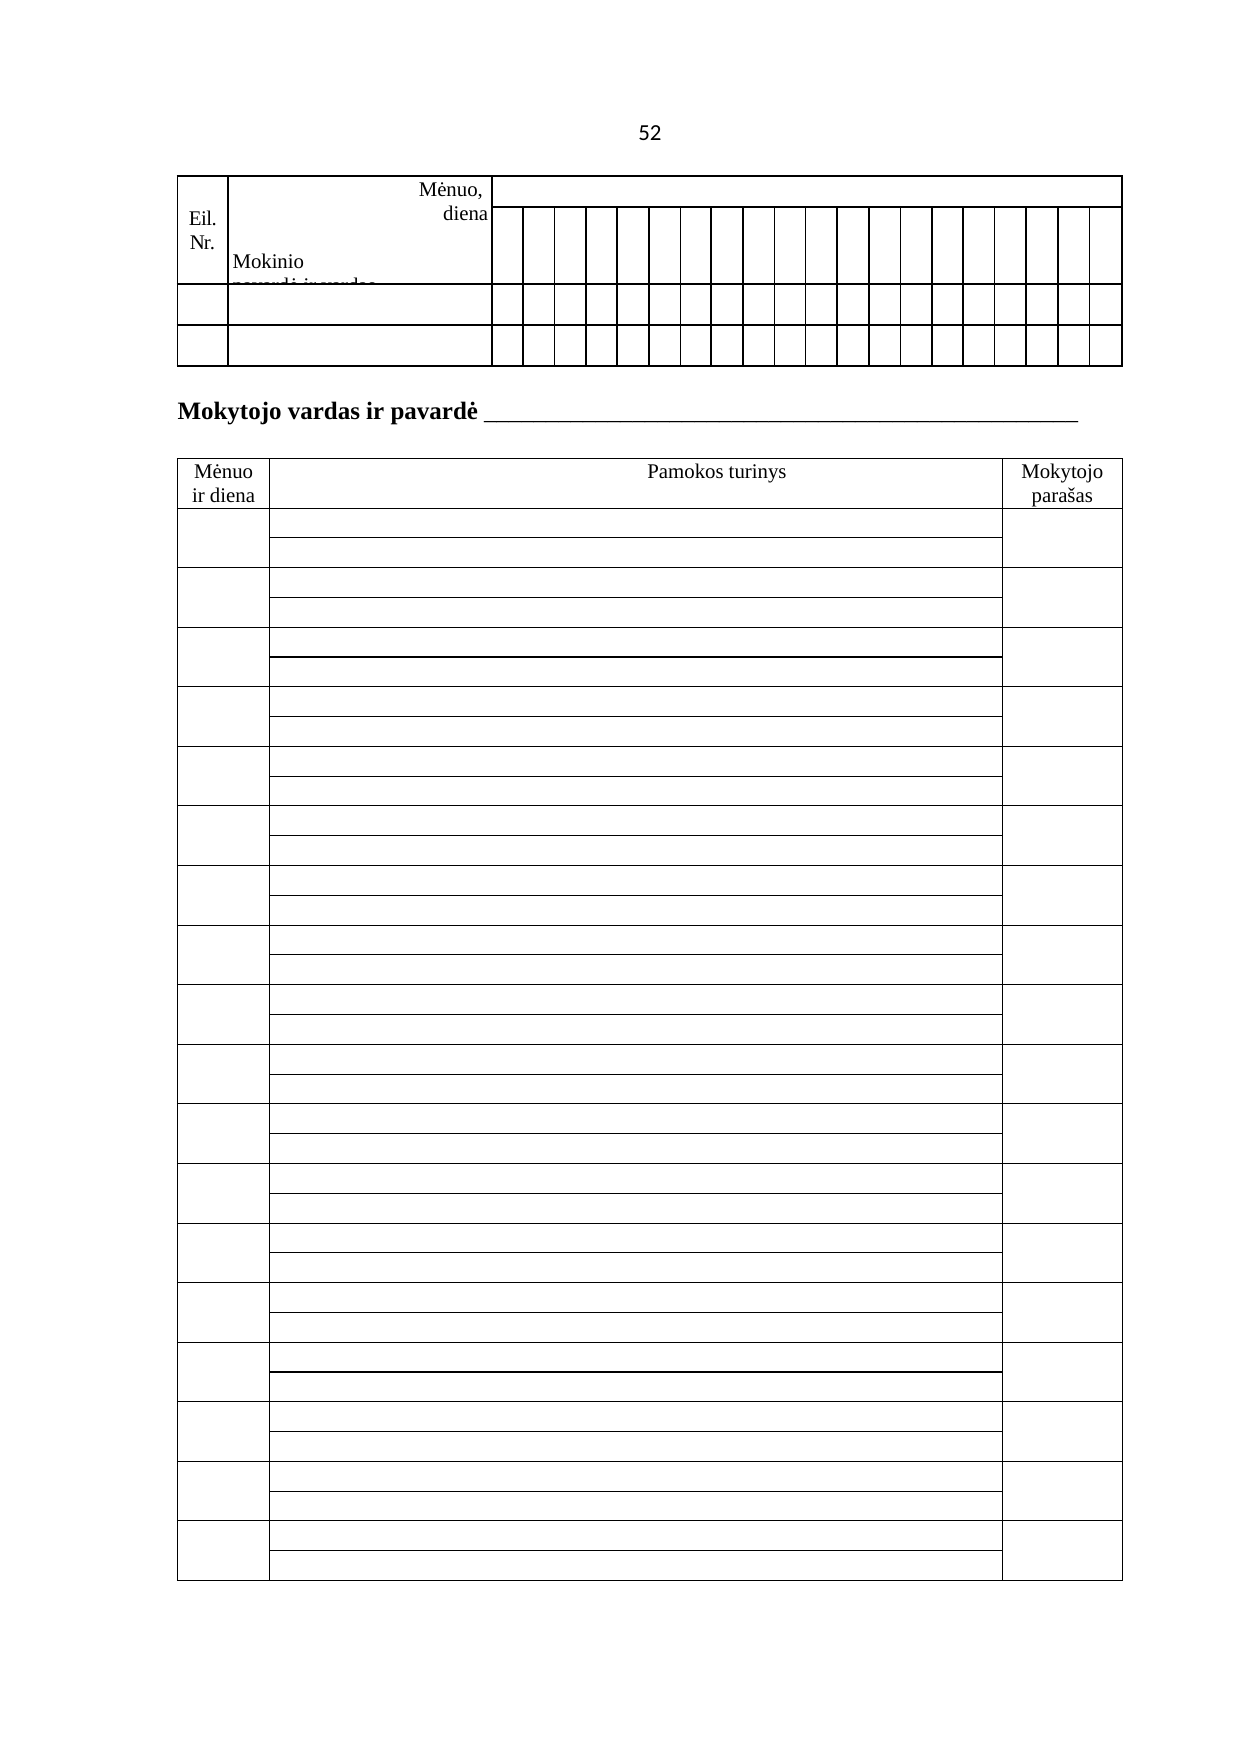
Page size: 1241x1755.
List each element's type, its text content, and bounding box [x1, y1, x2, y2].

table_cell [1027, 208, 1057, 283]
table_cell [801, 285, 805, 324]
table_cell [618, 208, 648, 283]
table_cell [178, 926, 269, 984]
table_cell [770, 326, 774, 365]
table_cell [550, 326, 554, 365]
table_cell [178, 1045, 269, 1103]
table_cell [493, 208, 522, 283]
table_cell [178, 1343, 269, 1401]
table_cell [806, 208, 836, 283]
table_cell [1003, 985, 1122, 1044]
table_cell [270, 717, 1002, 746]
table_cell [1003, 1283, 1122, 1342]
table_cell [270, 955, 1002, 984]
table_cell [270, 1104, 1002, 1133]
table_cell [178, 806, 269, 865]
table_cell [270, 1313, 1002, 1342]
table_cell [178, 1104, 269, 1163]
table_cell [270, 747, 1002, 776]
table_cell [933, 208, 962, 283]
table_cell [1003, 1402, 1122, 1461]
table_cell [270, 1551, 1002, 1580]
table_cell [995, 208, 1025, 283]
table_cell [270, 538, 1002, 567]
table_cell [775, 285, 779, 324]
table_cell [270, 658, 1002, 686]
table_cell [270, 1521, 1002, 1550]
table_cell [555, 285, 559, 324]
table_cell [1090, 208, 1121, 283]
table_cell [1003, 687, 1122, 746]
table_cell [270, 1373, 1002, 1401]
table_cell [550, 285, 554, 324]
table_cell [896, 285, 900, 324]
table_cell [270, 687, 1002, 716]
table_cell [964, 208, 994, 283]
table_cell [995, 285, 999, 324]
table_cell [270, 1134, 1002, 1163]
table_cell [896, 326, 900, 365]
table_cell [270, 1194, 1002, 1222]
table_cell [870, 208, 900, 283]
table_header Mokytojo parašas [1003, 459, 1122, 507]
table_cell [270, 836, 1002, 865]
table_cell [178, 1224, 269, 1282]
table_cell [1003, 509, 1122, 567]
table_cell [270, 1402, 1002, 1431]
table_cell [270, 509, 1002, 537]
table_cell [1003, 1224, 1122, 1282]
table_cell [270, 1164, 1002, 1193]
table_cell [270, 1015, 1002, 1044]
table_cell [1090, 326, 1094, 365]
table_cell [1003, 926, 1122, 984]
table_cell [178, 866, 269, 924]
table_cell [270, 1283, 1002, 1312]
table_cell [838, 208, 868, 283]
table_cell [990, 285, 994, 324]
table_cell [864, 326, 868, 365]
table_cell [770, 285, 774, 324]
table_cell [270, 1253, 1002, 1282]
table_cell [270, 1045, 1002, 1073]
table_cell [178, 1462, 269, 1520]
table_cell [270, 598, 1002, 627]
table_cell [650, 208, 680, 283]
table_cell [1003, 568, 1122, 627]
table_cell [1003, 1343, 1122, 1401]
table_cell [775, 208, 805, 283]
table_cell [270, 1075, 1002, 1103]
table_cell [744, 208, 774, 283]
table_cell [178, 1164, 269, 1222]
table_cell [1090, 285, 1094, 324]
table_cell [270, 628, 1002, 656]
table_cell [995, 326, 999, 365]
text Mokytojo vardas ir pavardė [177, 396, 1122, 425]
table_cell [1003, 806, 1122, 865]
table_cell [1003, 1521, 1122, 1580]
table_header Mėnuo ir diena [178, 459, 269, 507]
table_cell [1003, 1104, 1122, 1163]
table_cell [555, 326, 559, 365]
table_cell [178, 687, 269, 746]
table_cell [990, 326, 994, 365]
table_cell [178, 747, 269, 805]
table_cell [270, 985, 1002, 1014]
table_cell [681, 208, 710, 283]
table_header Pamokos turinys [270, 459, 1002, 507]
table_cell [270, 1224, 1002, 1252]
table_cell [270, 777, 1002, 805]
table_cell [178, 1283, 269, 1342]
table_cell [178, 509, 269, 567]
table_cell [775, 326, 779, 365]
table_cell [178, 985, 269, 1044]
table_cell [676, 326, 680, 365]
table_cell [1085, 326, 1089, 365]
table_cell [270, 1343, 1002, 1371]
table_cell [864, 285, 868, 324]
table_cell [270, 1462, 1002, 1491]
table_cell [270, 1492, 1002, 1520]
table_cell [1003, 1045, 1122, 1103]
table_cell [1003, 1462, 1122, 1520]
table_cell [270, 866, 1002, 895]
table_cell [712, 208, 742, 283]
table_cell [178, 1521, 269, 1580]
table_cell [901, 208, 931, 283]
table_cell [555, 208, 585, 283]
table_cell [1003, 747, 1122, 805]
table_cell [524, 208, 554, 283]
table_cell [1059, 208, 1089, 283]
table_cell [178, 568, 269, 627]
table_cell [270, 568, 1002, 597]
table_cell [1085, 285, 1089, 324]
table_cell [270, 806, 1002, 835]
table_cell [1003, 628, 1122, 686]
table_cell [270, 896, 1002, 924]
table_cell [270, 1432, 1002, 1461]
table_cell [676, 285, 680, 324]
table_cell [270, 926, 1002, 954]
table_cell [801, 326, 805, 365]
table_cell [644, 326, 648, 365]
table_cell [644, 285, 648, 324]
table_header Eil. Nr. [178, 177, 227, 283]
table_cell [178, 628, 269, 686]
table_cell [1003, 1164, 1122, 1222]
table_cell [1003, 866, 1122, 924]
table_cell [178, 1402, 269, 1461]
table_cell [587, 208, 616, 283]
